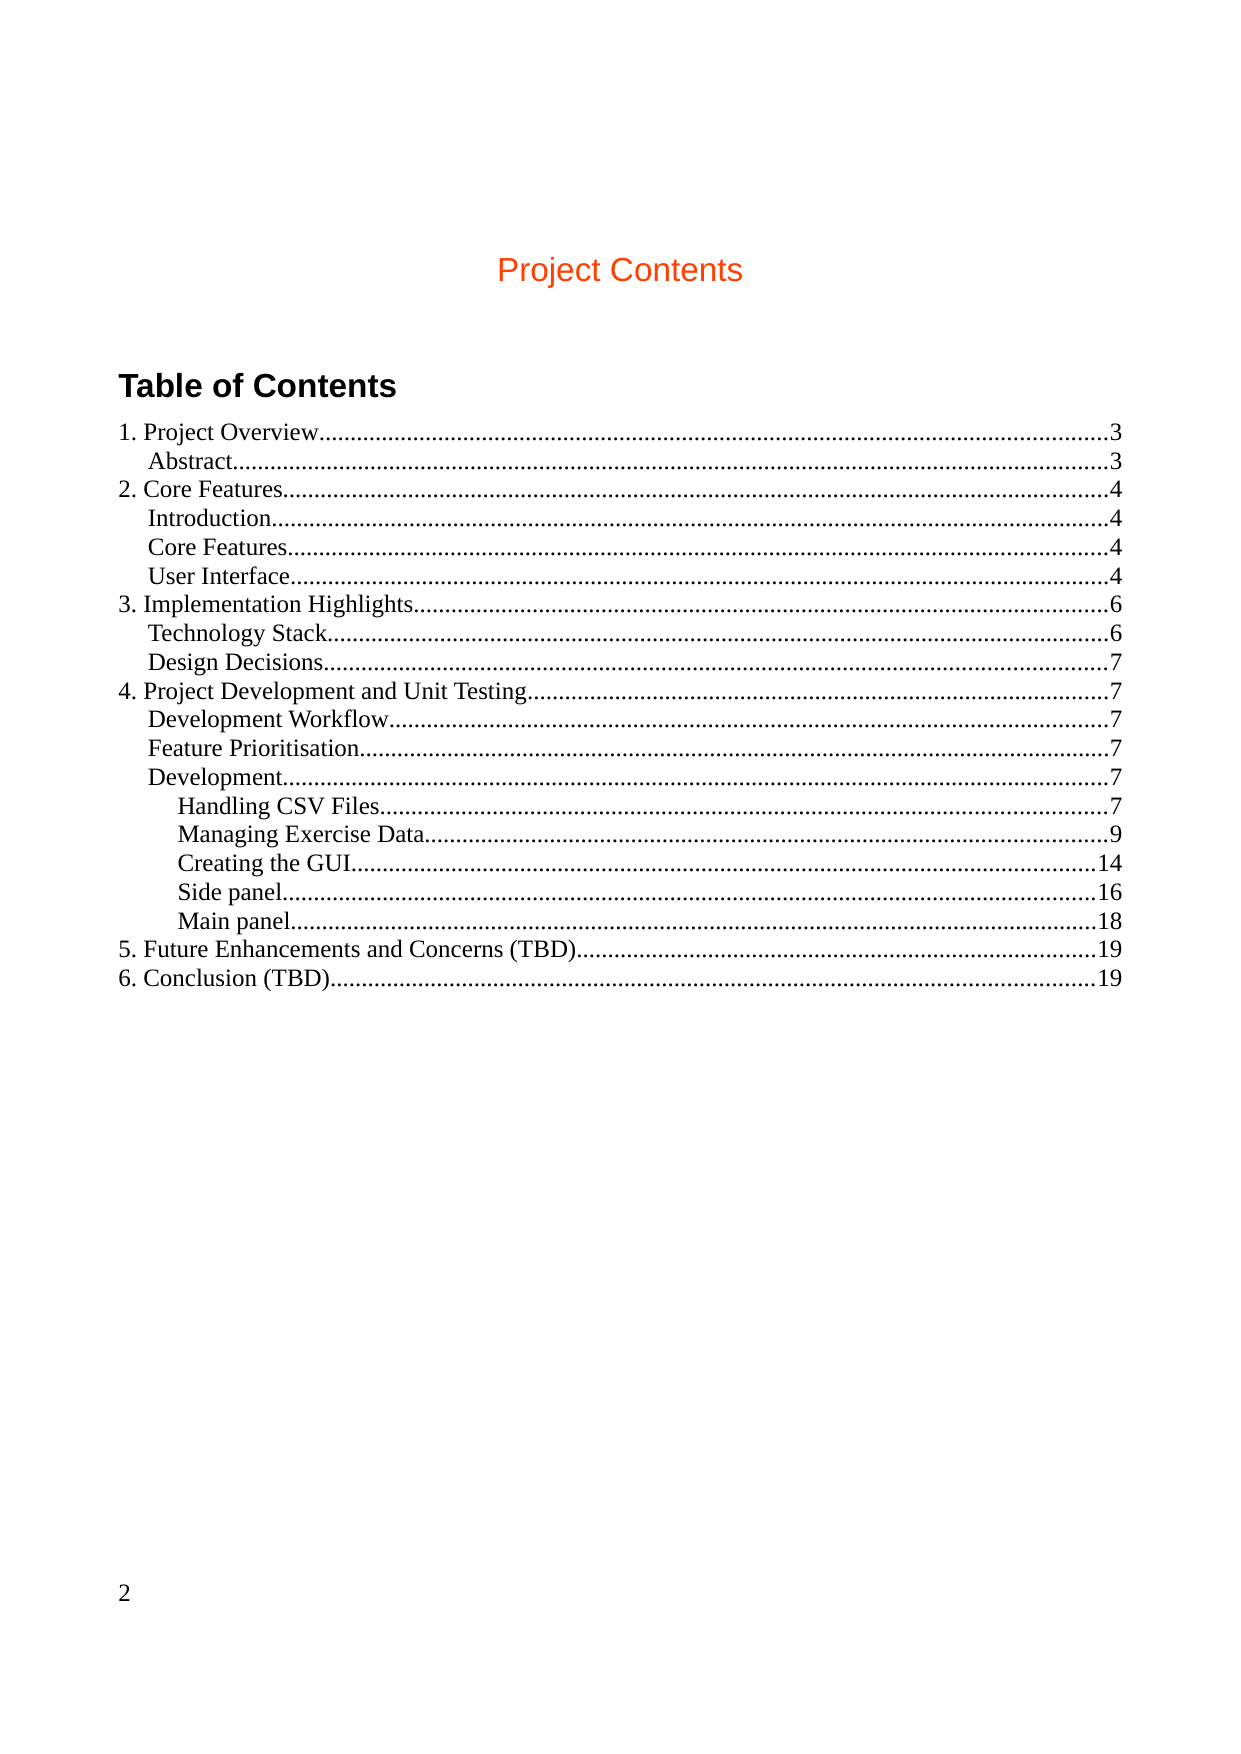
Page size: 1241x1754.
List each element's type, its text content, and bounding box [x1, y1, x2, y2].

text Feature Prioritisation 7 [148, 733, 1122, 762]
text Introduction 4 [148, 503, 1122, 532]
text Development Workflow 7 [148, 704, 1122, 733]
text 5. Future Enhancements and Concerns (TBD) 19 [118, 934, 1122, 963]
text Side panel 16 [177, 877, 1122, 906]
text Technology Stack 6 [148, 618, 1122, 647]
text 6. Conclusion (TBD) 19 [118, 963, 1122, 992]
subtitle Table of Contents [118, 366, 1122, 404]
text Managing Exercise Data 9 [177, 819, 1122, 848]
text Main panel 18 [177, 906, 1122, 934]
text Core Features 4 [148, 532, 1122, 561]
text 3. Implementation Highlights 6 [118, 589, 1122, 618]
text Abstract 3 [148, 446, 1122, 474]
text Project Contents [118, 250, 1122, 288]
text Development 7 [148, 762, 1122, 791]
text Design Decisions 7 [148, 647, 1122, 676]
text 1. Project Overview 3 [118, 417, 1122, 446]
text 2. Core Features 4 [118, 474, 1122, 503]
text Handling CSV Files 7 [177, 791, 1122, 819]
text Creating the GUI 14 [177, 848, 1122, 877]
text 4. Project Development and Unit Testing 7 [118, 676, 1122, 704]
text User Interface 4 [148, 561, 1122, 589]
